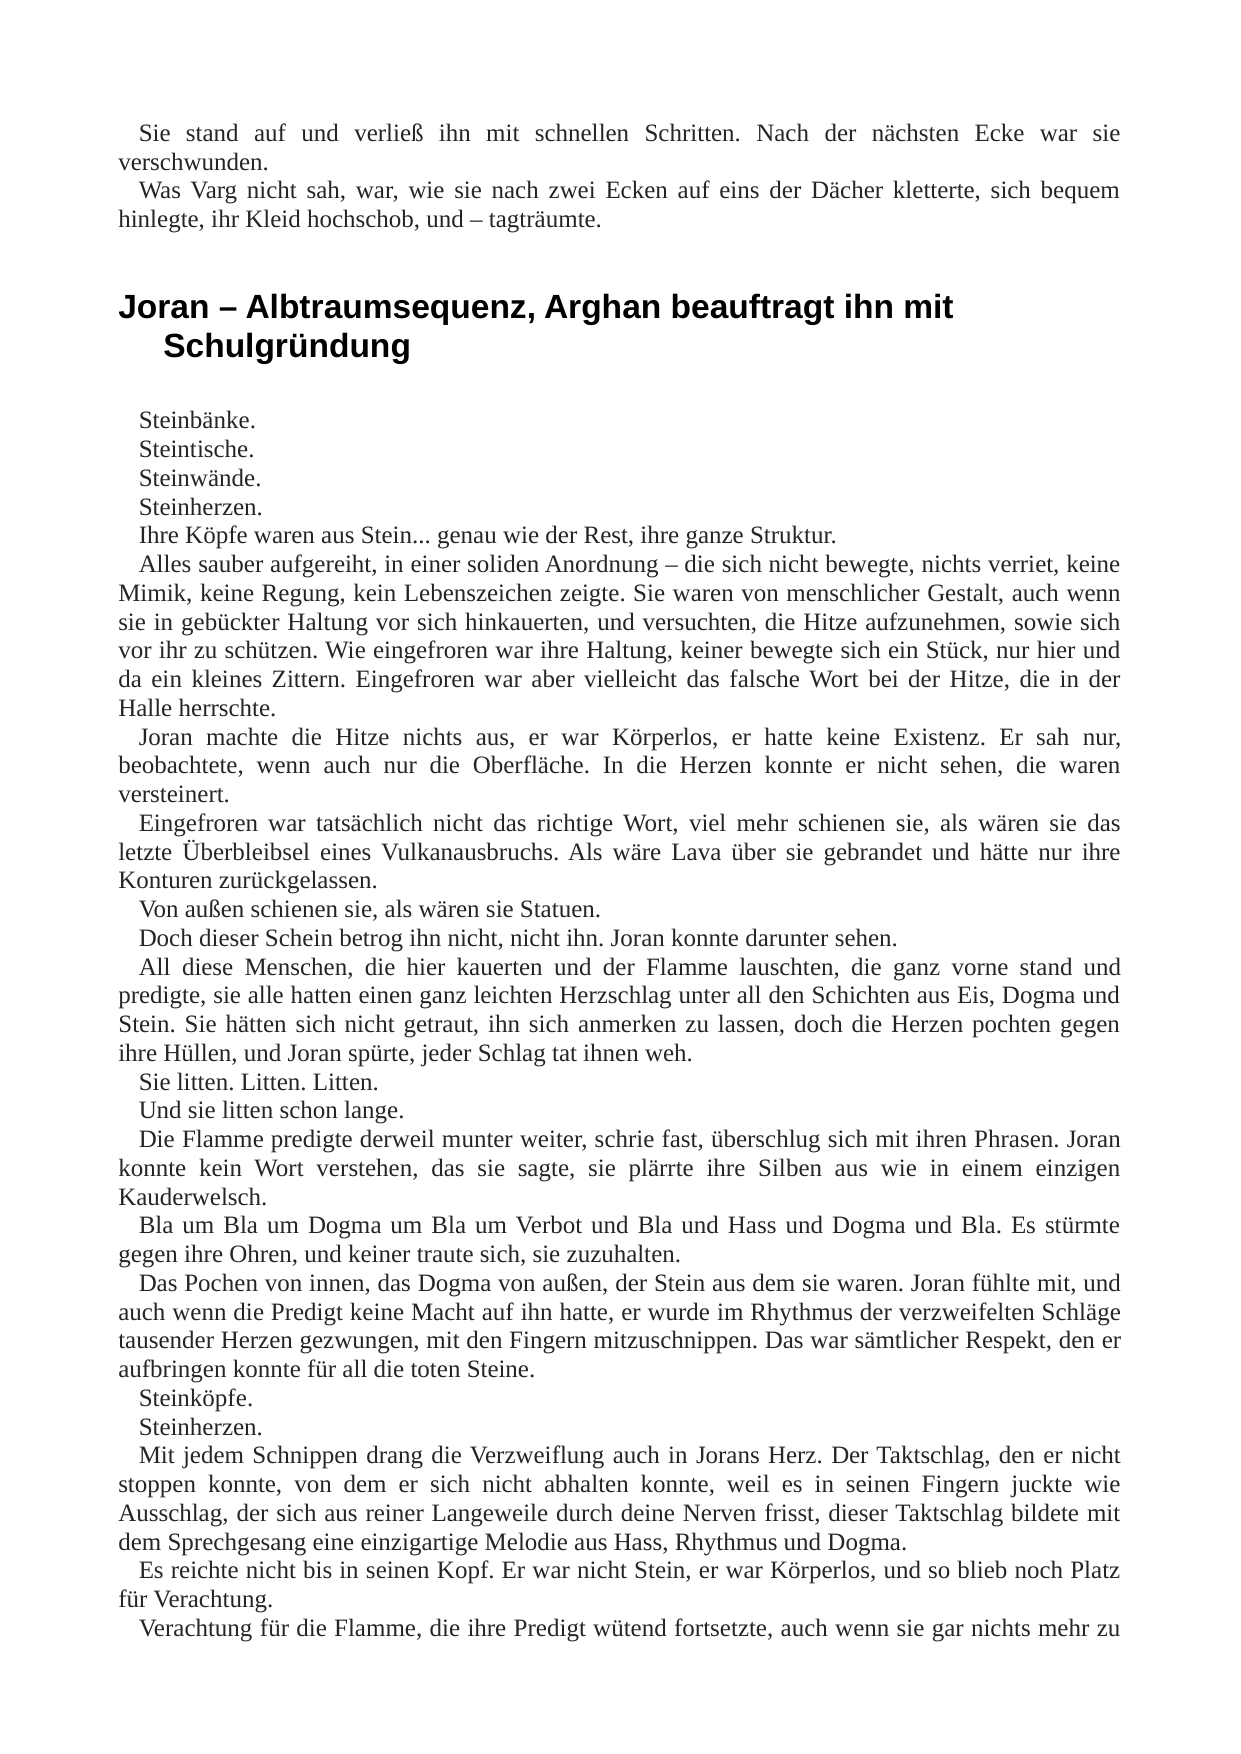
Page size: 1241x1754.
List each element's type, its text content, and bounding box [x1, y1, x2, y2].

text All diese Menschen, die hier kauerten und der Flamme lauschten, die ganz vorne stand und predigte, sie alle hatten einen ganz leichten Herzschlag unter all den Schichten aus Eis, Dogma und Stein. Sie hätten sich nicht getraut, ihn sich anmerken zu lassen, doch die Herzen pochten gegen ihre Hüllen, und Joran spürte, jeder Schlag tat ihnen weh. [118, 952, 1122, 1067]
text Steinherzen. [118, 1412, 1122, 1440]
text Sie stand auf und verließ ihn mit schnellen Schritten. Nach der nächsten Ecke war sie verschwunden. [118, 118, 1122, 176]
text Joran machte die Hitze nichts aus, er war Körperlos, er hatte keine Existenz. Er sah nur, beobachtete, wenn auch nur die Oberfläche. In die Herzen konnte er nicht sehen, die waren versteinert. [118, 722, 1122, 808]
text Eingefroren war tatsächlich nicht das richtige Wort, viel mehr schienen sie, als wären sie das letzte Überbleibsel eines Vulkanausbruchs. Als wäre Lava über sie gebrandet und hätte nur ihre Konturen zurückgelassen. [118, 808, 1122, 894]
text Das Pochen von innen, das Dogma von außen, der Stein aus dem sie waren. Joran fühlte mit, und auch wenn die Predigt keine Macht auf ihn hatte, er wurde im Rhythmus der verzweifelten Schläge tausender Herzen gezwungen, mit den Fingern mitzuschnippen. Das war sämtlicher Respekt, den er aufbringen konnte für all die toten Steine. [118, 1268, 1122, 1383]
text Ihre Köpfe waren aus Stein... genau wie der Rest, ihre ganze Struktur. [118, 520, 1122, 549]
text Sie litten. Litten. Litten. [118, 1067, 1122, 1095]
text Was Varg nicht sah, war, wie sie nach zwei Ecken auf eins der Dächer kletterte, sich bequem hinlegte, ihr Kleid hochschob, und – tagträumte. [118, 176, 1122, 233]
text Und sie litten schon lange. [118, 1095, 1122, 1124]
text Steinbänke. [118, 405, 1122, 434]
text Die Flamme predigte derweil munter weiter, schrie fast, überschlug sich mit ihren Phrasen. Joran konnte kein Wort verstehen, das sie sagte, sie plärrte ihre Silben aus wie in einem einzigen Kauderwelsch. [118, 1124, 1122, 1210]
subtitle Joran – Albtraumsequenz, Arghan beauftragt ihn mit Schulgründung [118, 287, 1122, 364]
text Verachtung für die Flamme, die ihre Predigt wütend fortsetzte, auch wenn sie gar nichts mehr zu [118, 1613, 1122, 1642]
text Alles sauber aufgereiht, in einer soliden Anordnung – die sich nicht bewegte, nichts verriet, keine Mimik, keine Regung, kein Lebenszeichen zeigte. Sie waren von menschlicher Gestalt, auch wenn sie in gebückter Haltung vor sich hinkauerten, und versuchten, die Hitze aufzunehmen, sowie sich vor ihr zu schützen. Wie eingefroren war ihre Haltung, keiner bewegte sich ein Stück, nur hier und da ein kleines Zittern. Eingefroren war aber vielleicht das falsche Wort bei der Hitze, die in der Halle herrschte. [118, 549, 1122, 722]
text Doch dieser Schein betrog ihn nicht, nicht ihn. Joran konnte darunter sehen. [118, 923, 1122, 952]
text Von außen schienen sie, als wären sie Statuen. [118, 894, 1122, 923]
text Steinköpfe. [118, 1383, 1122, 1412]
text Es reichte nicht bis in seinen Kopf. Er war nicht Stein, er war Körperlos, und so blieb noch Platz für Verachtung. [118, 1555, 1122, 1613]
text Steinwände. [118, 463, 1122, 492]
text Steintische. [118, 434, 1122, 463]
text Bla um Bla um Dogma um Bla um Verbot und Bla und Hass und Dogma und Bla. Es stürmte gegen ihre Ohren, und keiner traute sich, sie zuzuhalten. [118, 1210, 1122, 1268]
text Mit jedem Schnippen drang die Verzweiflung auch in Jorans Herz. Der Taktschlag, den er nicht stoppen konnte, von dem er sich nicht abhalten konnte, weil es in seinen Fingern juckte wie Ausschlag, der sich aus reiner Langeweile durch deine Nerven frisst, dieser Taktschlag bildete mit dem Sprechgesang eine einzigartige Melodie aus Hass, Rhythmus und Dogma. [118, 1440, 1122, 1555]
text Steinherzen. [118, 492, 1122, 520]
